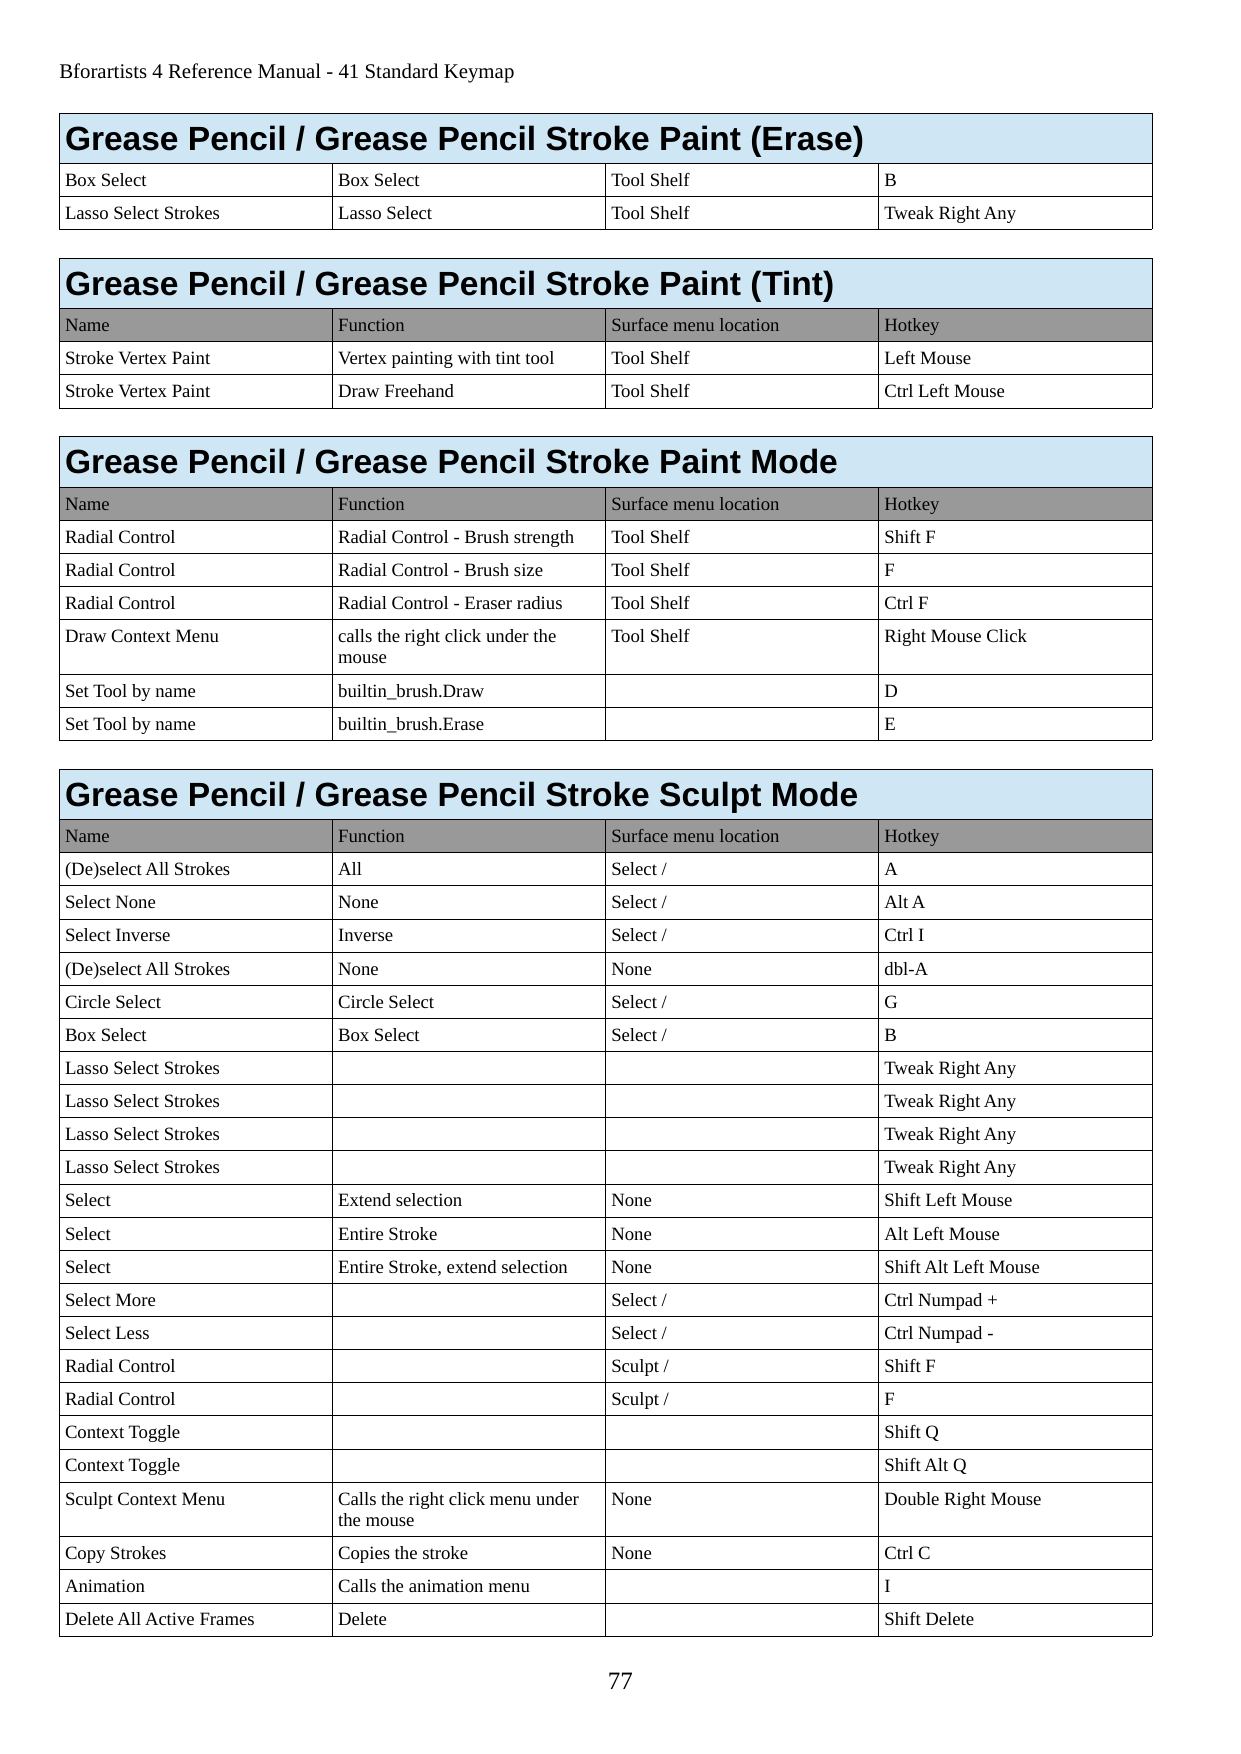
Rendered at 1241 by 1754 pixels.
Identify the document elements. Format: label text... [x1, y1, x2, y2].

table_cell Context Toggle [60, 1450, 332, 1482]
table_cell [606, 1052, 878, 1084]
table_cell [606, 675, 878, 707]
table_cell Tool Shelf [606, 554, 878, 586]
table_cell Shift Delete [879, 1604, 1152, 1636]
table_cell [333, 1383, 605, 1415]
table_cell Tweak Right Any [879, 197, 1152, 229]
table_cell [333, 1450, 605, 1482]
table_cell calls the right click under the mouse [333, 620, 605, 674]
table_cell [333, 1085, 605, 1117]
table_cell Lasso Select Strokes [60, 1085, 332, 1117]
table_cell Right Mouse Click [879, 620, 1152, 674]
table_cell Select / [606, 886, 878, 918]
table_cell [606, 1151, 878, 1183]
table_cell Radial Control - Brush size [333, 554, 605, 586]
table_cell Draw Freehand [333, 375, 605, 407]
table_cell Lasso Select Strokes [60, 1118, 332, 1150]
table_cell Sculpt / [606, 1383, 878, 1415]
table_cell Radial Control - Eraser radius [333, 587, 605, 619]
table_cell Select More [60, 1284, 332, 1316]
table_cell None [606, 1218, 878, 1250]
table_cell F [879, 554, 1152, 586]
table_cell Box Select [60, 1019, 332, 1051]
table_cell builtin_brush.Erase [333, 708, 605, 740]
table_cell [606, 1604, 878, 1636]
table_cell Radial Control [60, 521, 332, 553]
table_cell None [606, 1483, 878, 1536]
table_cell Tool Shelf [606, 342, 878, 374]
table_cell Set Tool by name [60, 708, 332, 740]
table_cell None [333, 886, 605, 918]
table_cell Select Inverse [60, 920, 332, 952]
table_cell Tool Shelf [606, 587, 878, 619]
table_cell All [333, 853, 605, 885]
table_cell Tool Shelf [606, 375, 878, 407]
table_cell Tool Shelf [606, 164, 878, 196]
table_cell [606, 1085, 878, 1117]
table_cell Shift Q [879, 1416, 1152, 1448]
table_cell Select None [60, 886, 332, 918]
table_cell None [606, 1185, 878, 1217]
table_cell Tool Shelf [606, 620, 878, 674]
table_cell Calls the right click menu under the mouse [333, 1483, 605, 1536]
table_cell Lasso Select [333, 197, 605, 229]
table_cell Delete All Active Frames [60, 1604, 332, 1636]
table_cell Context Toggle [60, 1416, 332, 1448]
table_cell Ctrl Numpad + [879, 1284, 1152, 1316]
table_cell Sculpt Context Menu [60, 1483, 332, 1536]
table_cell [333, 1416, 605, 1448]
table_cell (De)select All Strokes [60, 853, 332, 885]
table_cell Function [333, 488, 605, 520]
table_cell Function [333, 309, 605, 341]
table_cell Shift F [879, 1350, 1152, 1382]
table_header Grease Pencil / Grease Pencil Stroke Paint (Erase) [60, 114, 1152, 163]
table_cell dbl-A [879, 953, 1152, 985]
table_cell None [606, 1537, 878, 1569]
table_cell E [879, 708, 1152, 740]
table_cell (De)select All Strokes [60, 953, 332, 985]
table_cell Select / [606, 920, 878, 952]
table_cell Sculpt / [606, 1350, 878, 1382]
table_cell Ctrl F [879, 587, 1152, 619]
table_header Grease Pencil / Grease Pencil Stroke Paint Mode [60, 437, 1152, 487]
table_cell Radial Control [60, 587, 332, 619]
table_cell Double Right Mouse [879, 1483, 1152, 1536]
table_cell builtin_brush.Draw [333, 675, 605, 707]
table_cell Tweak Right Any [879, 1118, 1152, 1150]
table_cell Extend selection [333, 1185, 605, 1217]
table_cell Surface menu location [606, 309, 878, 341]
table_cell Copy Strokes [60, 1537, 332, 1569]
table_cell I [879, 1570, 1152, 1602]
table_cell Ctrl Left Mouse [879, 375, 1152, 407]
table_cell Select [60, 1251, 332, 1283]
table_cell Stroke Vertex Paint [60, 342, 332, 374]
table_cell Box Select [333, 164, 605, 196]
table_cell Box Select [60, 164, 332, 196]
table_cell Lasso Select Strokes [60, 1052, 332, 1084]
table_cell Radial Control - Brush strength [333, 521, 605, 553]
table_cell Alt Left Mouse [879, 1218, 1152, 1250]
table_cell [606, 1450, 878, 1482]
table_cell [333, 1350, 605, 1382]
table_cell Lasso Select Strokes [60, 197, 332, 229]
table_cell Circle Select [333, 986, 605, 1018]
table_cell Radial Control [60, 1350, 332, 1382]
table_cell Stroke Vertex Paint [60, 375, 332, 407]
table_cell [606, 1570, 878, 1602]
table_cell None [606, 1251, 878, 1283]
table_cell Function [333, 820, 605, 852]
table_cell Alt A [879, 886, 1152, 918]
table_cell None [606, 953, 878, 985]
table_cell G [879, 986, 1152, 1018]
table_cell [333, 1118, 605, 1150]
table_cell B [879, 164, 1152, 196]
table_cell Delete [333, 1604, 605, 1636]
table_cell Box Select [333, 1019, 605, 1051]
table_cell Select / [606, 986, 878, 1018]
table_header Grease Pencil / Grease Pencil Stroke Paint (Tint) [60, 259, 1152, 308]
table_cell Surface menu location [606, 820, 878, 852]
table_cell Left Mouse [879, 342, 1152, 374]
table_cell Tweak Right Any [879, 1085, 1152, 1117]
table_cell Ctrl I [879, 920, 1152, 952]
table_header Grease Pencil / Grease Pencil Stroke Sculpt Mode [60, 770, 1152, 819]
table_cell Copies the stroke [333, 1537, 605, 1569]
table_cell Shift Alt Left Mouse [879, 1251, 1152, 1283]
table_cell [606, 708, 878, 740]
table_cell A [879, 853, 1152, 885]
table_cell Hotkey [879, 820, 1152, 852]
table_cell [333, 1284, 605, 1316]
table_cell Draw Context Menu [60, 620, 332, 674]
table_cell [606, 1416, 878, 1448]
table_cell Hotkey [879, 309, 1152, 341]
table_cell Tool Shelf [606, 197, 878, 229]
table_cell Entire Stroke, extend selection [333, 1251, 605, 1283]
table_cell Radial Control [60, 1383, 332, 1415]
table_cell Select [60, 1185, 332, 1217]
table_cell Animation [60, 1570, 332, 1602]
table_cell None [333, 953, 605, 985]
table_cell [606, 1118, 878, 1150]
table_cell Shift Alt Q [879, 1450, 1152, 1482]
table_cell [333, 1317, 605, 1349]
table_cell [333, 1151, 605, 1183]
table_cell [333, 1052, 605, 1084]
table_cell Select / [606, 1317, 878, 1349]
table_cell Select / [606, 1019, 878, 1051]
table_cell B [879, 1019, 1152, 1051]
table_cell Select [60, 1218, 332, 1250]
table_cell Select / [606, 1284, 878, 1316]
table_cell Shift F [879, 521, 1152, 553]
table_cell Vertex painting with tint tool [333, 342, 605, 374]
table_cell Name [60, 309, 332, 341]
table_cell Shift Left Mouse [879, 1185, 1152, 1217]
table_cell Select / [606, 853, 878, 885]
table_cell Tool Shelf [606, 521, 878, 553]
table_cell Circle Select [60, 986, 332, 1018]
table_cell Inverse [333, 920, 605, 952]
table_cell Lasso Select Strokes [60, 1151, 332, 1183]
table_cell Name [60, 488, 332, 520]
table_cell Name [60, 820, 332, 852]
table_cell D [879, 675, 1152, 707]
table_cell Select Less [60, 1317, 332, 1349]
table_cell Hotkey [879, 488, 1152, 520]
table_cell Calls the animation menu [333, 1570, 605, 1602]
table_cell Tweak Right Any [879, 1151, 1152, 1183]
table_cell Radial Control [60, 554, 332, 586]
table_cell Entire Stroke [333, 1218, 605, 1250]
table_cell Ctrl C [879, 1537, 1152, 1569]
table_cell Ctrl Numpad - [879, 1317, 1152, 1349]
table_cell Tweak Right Any [879, 1052, 1152, 1084]
table_cell Surface menu location [606, 488, 878, 520]
table_cell F [879, 1383, 1152, 1415]
table_cell Set Tool by name [60, 675, 332, 707]
